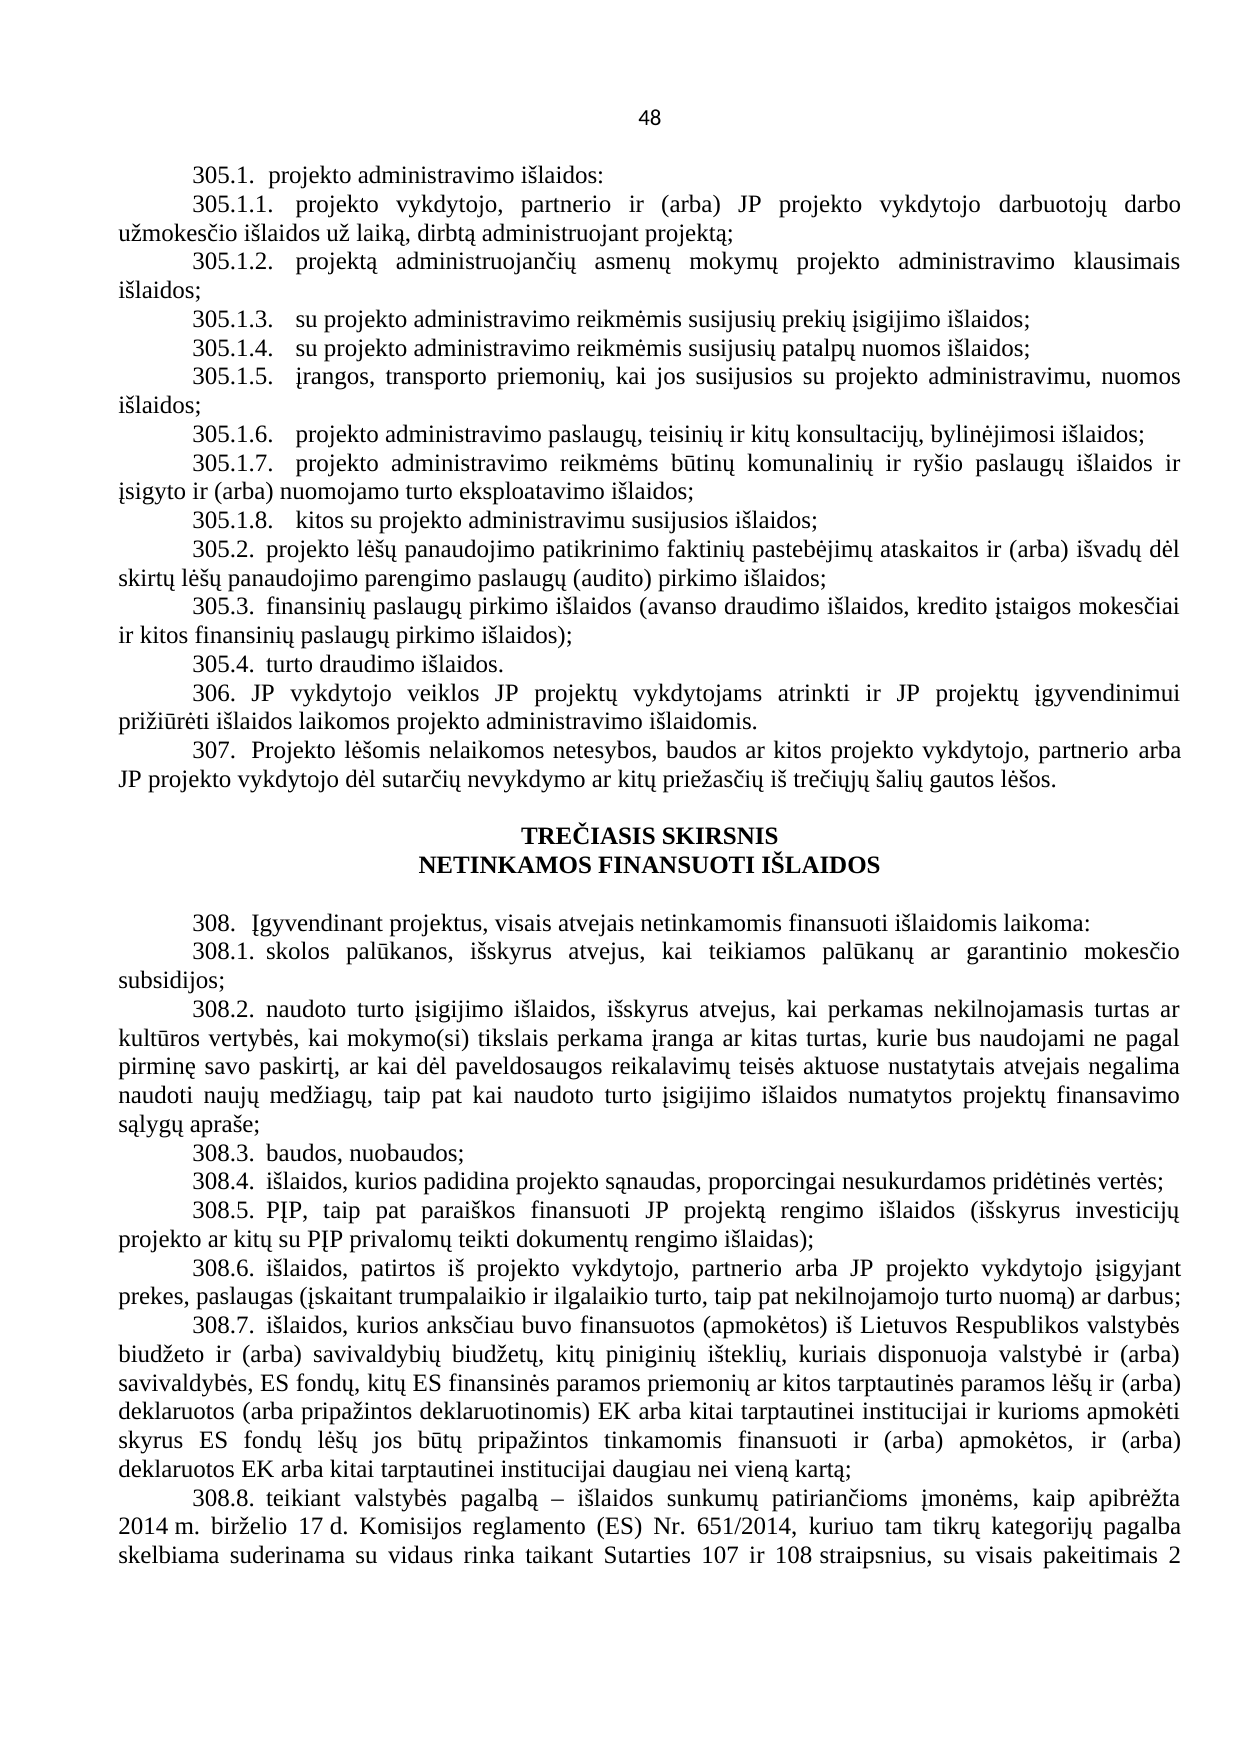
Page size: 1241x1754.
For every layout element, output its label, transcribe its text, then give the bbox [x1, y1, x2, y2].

subtitle TREČIASIS SKIRSNIS [118, 821, 1181, 850]
text 308.8. teikiant valstybės pagalbą – išlaidos sunkumų patiriančioms įmonėms, kaip apibrėžta 2014 m. birželio 17 d. Komisijos reglamento (ES) Nr. 651/2014, kuriuo tam tikrų kategorijų pagalba skelbiama suderinama su vidaus rinka taikant Sutarties 107 ir 108 straipsnius, su visais pakeitimais 2 [118, 1483, 1181, 1569]
text 305.1. projekto administravimo išlaidos: [118, 160, 1181, 189]
text 308.4. išlaidos, kurios padidina projekto sąnaudas, proporcingai nesukurdamos pridėtinės vertės; [118, 1166, 1181, 1195]
text 308.2. naudoto turto įsigijimo išlaidos, išskyrus atvejus, kai perkamas nekilnojamasis turtas ar kultūros vertybės, kai mokymo(si) tikslais perkama įranga ar kitas turtas, kurie bus naudojami ne pagal pirminę savo paskirtį, ar kai dėl paveldosaugos reikalavimų teisės aktuose nustatytais atvejais negalima naudoti naujų medžiagų, taip pat kai naudoto turto įsigijimo išlaidos numatytos projektų finansavimo sąlygų apraše; [118, 994, 1181, 1138]
text 308.1. skolos palūkanos, išskyrus atvejus, kai teikiamos palūkanų ar garantinio mokesčio subsidijos; [118, 936, 1181, 994]
text 305.3. finansinių paslaugų pirkimo išlaidos (avanso draudimo išlaidos, kredito įstaigos mokesčiai ir kitos finansinių paslaugų pirkimo išlaidos); [118, 591, 1181, 649]
text 305.1.3. su projekto administravimo reikmėmis susijusių prekių įsigijimo išlaidos; [118, 304, 1181, 333]
text 305.1.8. kitos su projekto administravimu susijusios išlaidos; [118, 505, 1181, 534]
subtitle NETINKAMOS FINANSUOTI IŠLAIDOS [118, 850, 1181, 879]
text 308. Įgyvendinant projektus, visais atvejais netinkamomis finansuoti išlaidomis laikoma: [118, 908, 1181, 936]
text 305.1.6. projekto administravimo paslaugų, teisinių ir kitų konsultacijų, bylinėjimosi išlaidos; [118, 419, 1181, 448]
text 305.4. turto draudimo išlaidos. [118, 649, 1181, 678]
text 308.3. baudos, nuobaudos; [118, 1138, 1181, 1166]
text 305.1.7. projekto administravimo reikmėms būtinų komunalinių ir ryšio paslaugų išlaidos ir įsigyto ir (arba) nuomojamo turto eksploatavimo išlaidos; [118, 448, 1181, 505]
text 308.5. PĮP, taip pat paraiškos finansuoti JP projektą rengimo išlaidos (išskyrus investicijų projekto ar kitų su PĮP privalomų teikti dokumentų rengimo išlaidas); [118, 1195, 1181, 1253]
text 305.2. projekto lėšų panaudojimo patikrinimo faktinių pastebėjimų ataskaitos ir (arba) išvadų dėl skirtų lėšų panaudojimo parengimo paslaugų (audito) pirkimo išlaidos; [118, 534, 1181, 591]
text 305.1.5. įrangos, transporto priemonių, kai jos susijusios su projekto administravimu, nuomos išlaidos; [118, 361, 1181, 419]
text 306. JP vykdytojo veiklos JP projektų vykdytojams atrinkti ir JP projektų įgyvendinimui prižiūrėti išlaidos laikomos projekto administravimo išlaidomis. [118, 678, 1181, 735]
text 305.1.4. su projekto administravimo reikmėmis susijusių patalpų nuomos išlaidos; [118, 333, 1181, 361]
text 305.1.2. projektą administruojančių asmenų mokymų projekto administravimo klausimais išlaidos; [118, 246, 1181, 304]
text 305.1.1. projekto vykdytojo, partnerio ir (arba) JP projekto vykdytojo darbuotojų darbo užmokesčio išlaidos už laiką, dirbtą administruojant projektą; [118, 189, 1181, 246]
text 308.7. išlaidos, kurios anksčiau buvo finansuotos (apmokėtos) iš Lietuvos Respublikos valstybės biudžeto ir (arba) savivaldybių biudžetų, kitų piniginių išteklių, kuriais disponuoja valstybė ir (arba) savivaldybės, ES fondų, kitų ES finansinės paramos priemonių ar kitos tarptautinės paramos lėšų ir (arba) deklaruotos (arba pripažintos deklaruotinomis) EK arba kitai tarptautinei institucijai ir kurioms apmokėti skyrus ES fondų lėšų jos būtų pripažintos tinkamomis finansuoti ir (arba) apmokėtos, ir (arba) deklaruotos EK arba kitai tarptautinei institucijai daugiau nei vieną kartą; [118, 1310, 1181, 1483]
text 307. Projekto lėšomis nelaikomos netesybos, baudos ar kitos projekto vykdytojo, partnerio arba JP projekto vykdytojo dėl sutarčių nevykdymo ar kitų priežasčių iš trečiųjų šalių gautos lėšos. [118, 735, 1181, 793]
text 308.6. išlaidos, patirtos iš projekto vykdytojo, partnerio arba JP projekto vykdytojo įsigyjant prekes, paslaugas (įskaitant trumpalaikio ir ilgalaikio turto, taip pat nekilnojamojo turto nuomą) ar darbus; [118, 1253, 1181, 1310]
